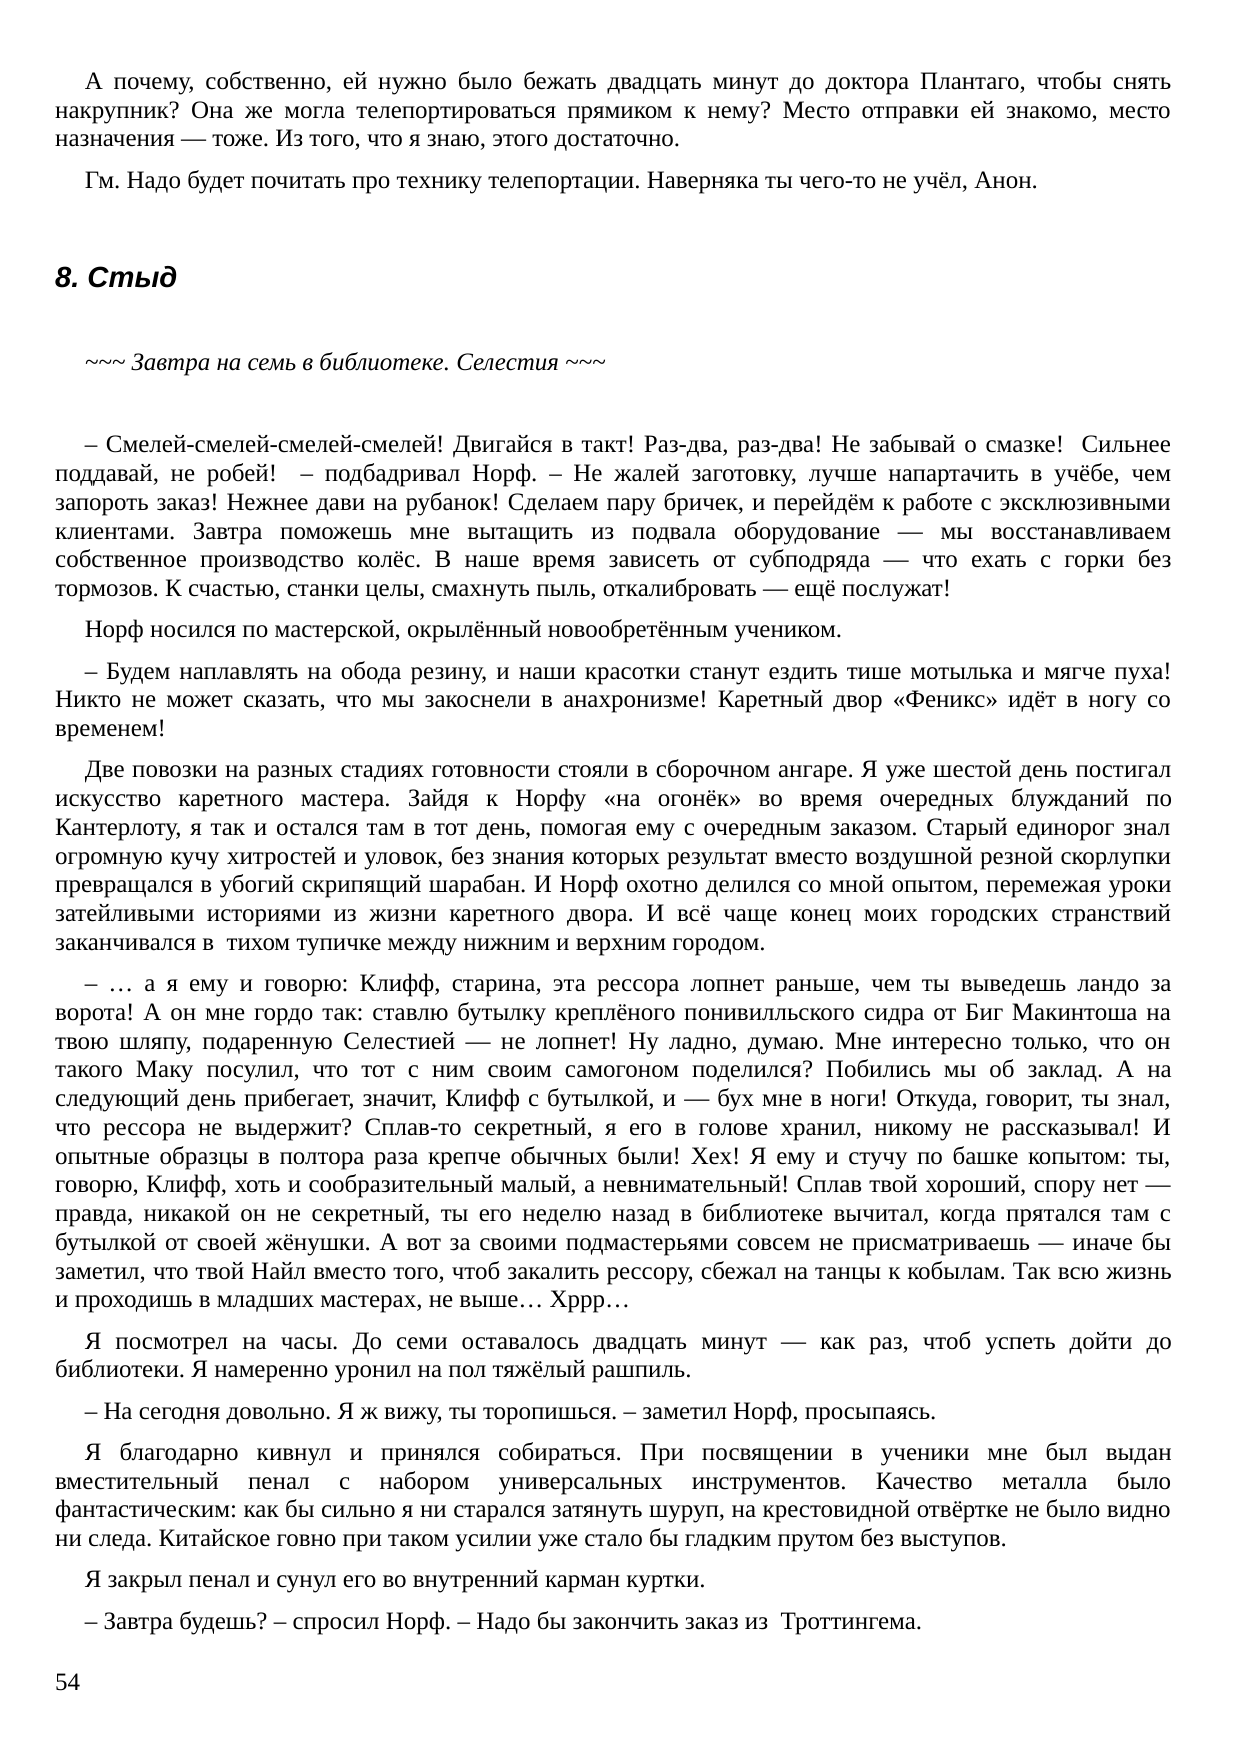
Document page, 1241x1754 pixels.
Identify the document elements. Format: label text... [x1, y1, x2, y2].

text Я благодарно кивнул и принялся собираться. При посвящении в ученики мне был выдан вместительный пенал с набором универсальных инструментов. Качество металла было фантастическим: как бы сильно я ни старался затянуть шуруп, на крестовидной отвёртке не было видно ни следа. Китайское говно при таком усилии уже стало бы гладким прутом без выступов. [55, 1437, 1173, 1552]
text – Будем наплавлять на обода резину, и наши красотки станут ездить тише мотылька и мягче пуха! Никто не может сказать, что мы закоснели в анахронизме! Каретный двор «Феникс» идёт в ногу со временем! [55, 656, 1173, 742]
text Я закрыл пенал и сунул его во внутренний карман куртки. [55, 1564, 1173, 1593]
text А почему, собственно, ей нужно было бежать двадцать минут до доктора Плантаго, чтобы снять накрупник? Она же могла телепортироваться прямиком к нему? Место отправки ей знакомо, место назначения — тоже. Из того, что я знаю, этого достаточно. [55, 66, 1173, 152]
text – Завтра будешь? – спросил Норф. – Надо бы закончить заказ из Троттингема. [55, 1606, 1173, 1634]
text ~~~ Завтра на семь в библиотеке. Селестия ~~~ [55, 347, 1173, 376]
text – Смелей-смелей-смелей-смелей! Двигайся в такт! Раз-два, раз-два! Не забывай о смазке! Сильнее поддавай, не робей! – подбадривал Норф. – Не жалей заготовку, лучше напартачить в учёбе, чем запороть заказ! Нежнее дави на рубанок! Сделаем пару бричек, и перейдём к работе с эксклюзивными клиентами. Завтра поможешь мне вытащить из подвала оборудование — мы восстанавливаем собственное производство колёс. В наше время зависеть от субподряда — что ехать с горки без тормозов. К счастью, станки целы, смахнуть пыль, откалибровать — ещё послужат! [55, 429, 1173, 602]
text Две повозки на разных стадиях готовности стояли в сборочном ангаре. Я уже шестой день постигал искусство каретного мастера. Зайдя к Норфу «на огонёк» во время очередных блужданий по Кантерлоту, я так и остался там в тот день, помогая ему с очередным заказом. Старый единорог знал огромную кучу хитростей и уловок, без знания которых результат вместо воздушной резной скорлупки превращался в убогий скрипящий шарабан. И Норф охотно делился со мной опытом, перемежая уроки затейливыми историями из жизни каретного двора. И всё чаще конец моих городских странствий заканчивался в тихом тупичке между нижним и верхним городом. [55, 754, 1173, 956]
subtitle 8. Стыд [55, 260, 1173, 293]
text – На сегодня довольно. Я ж вижу, ты торопишься. – заметил Норф, просыпаясь. [55, 1396, 1173, 1424]
text – … а я ему и говорю: Клифф, старина, эта рессора лопнет раньше, чем ты выведешь ландо за ворота! А он мне гордо так: ставлю бутылку креплёного понивилльского сидра от Биг Макинтоша на твою шляпу, подаренную Селестией — не лопнет! Ну ладно, думаю. Мне интересно только, что он такого Маку посулил, что тот с ним своим самогоном поделился? Побились мы об заклад. А на следующий день прибегает, значит, Клифф с бутылкой, и — бух мне в ноги! Откуда, говорит, ты знал, что рессора не выдержит? Сплав-то секретный, я его в голове хранил, никому не рассказывал! И опытные образцы в полтора раза крепче обычных были! Хех! Я ему и стучу по башке копытом: ты, говорю, Клифф, хоть и сообразительный малый, а невнимательный! Сплав твой хороший, спору нет — правда, никакой он не секретный, ты его неделю назад в библиотеке вычитал, когда прятался там с бутылкой от своей жёнушки. А вот за своими подмастерьями совсем не присматриваешь — иначе бы заметил, что твой Найл вместо того, чтоб закалить рессору, сбежал на танцы к кобылам. Так всю жизнь и проходишь в младших мастерах, не выше… Хррр… [55, 968, 1173, 1313]
text Норф носился по мастерской, окрылённый новообретённым учеником. [55, 614, 1173, 643]
text Я посмотрел на часы. До семи оставалось двадцать минут — как раз, чтоб успеть дойти до библиотеки. Я намеренно уронил на пол тяжёлый рашпиль. [55, 1326, 1173, 1383]
text Гм. Надо будет почитать про технику телепортации. Наверняка ты чего-то не учёл, Анон. [55, 165, 1173, 193]
